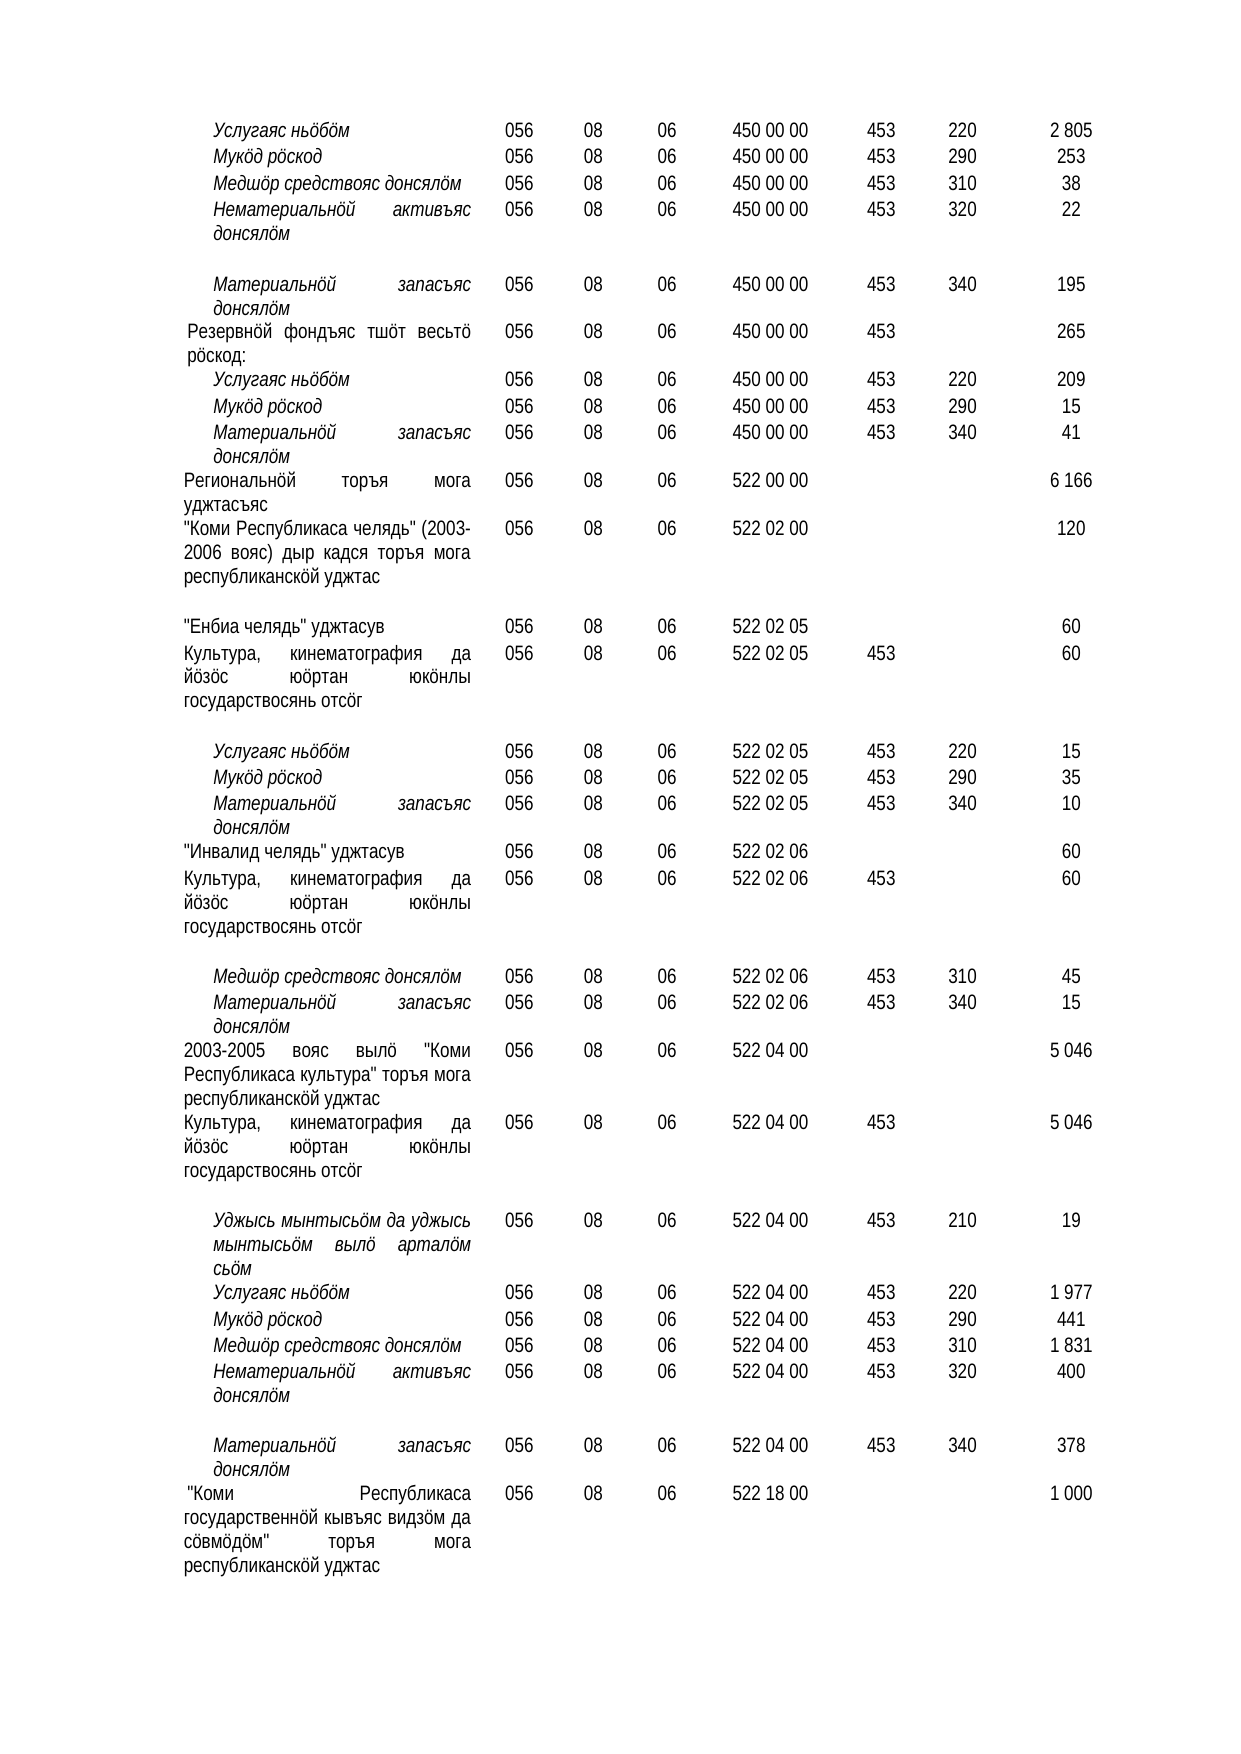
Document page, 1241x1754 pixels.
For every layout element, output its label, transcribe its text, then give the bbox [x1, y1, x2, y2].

table_cell [1143, 1280, 1217, 1306]
table_cell [630, 712, 704, 739]
table_cell 06 [630, 614, 704, 640]
table_cell 290 [925, 145, 999, 171]
table_cell Материальнöй запасъяс донсялöм [172, 271, 482, 319]
table_cell [925, 588, 999, 614]
table_cell [925, 866, 999, 937]
table_cell 06 [630, 468, 704, 516]
table_cell [925, 1038, 999, 1110]
table_cell 340 [925, 1434, 999, 1481]
table_cell [704, 588, 837, 614]
table_cell [837, 1481, 925, 1577]
table_cell 056 [482, 1333, 556, 1359]
table_cell [925, 839, 999, 866]
table_cell 45 [999, 964, 1143, 990]
table_cell 08 [556, 118, 630, 144]
table_cell [999, 712, 1143, 739]
table_cell Резервнöй фондъяс тшöт весьтö рöскод: [172, 319, 482, 367]
table_cell 522 02 00 [704, 516, 837, 588]
table_cell 220 [925, 739, 999, 765]
table_cell 06 [630, 1434, 704, 1481]
table_cell [482, 245, 556, 271]
table_cell 056 [482, 145, 556, 171]
table_cell [704, 1407, 837, 1433]
table_cell 08 [556, 614, 630, 640]
table_cell [925, 1110, 999, 1182]
table_cell [1143, 367, 1217, 394]
table_cell [837, 938, 925, 964]
table_cell [999, 1577, 1143, 1603]
table_cell 08 [556, 1280, 630, 1306]
table_cell 35 [999, 765, 1143, 791]
table_cell 06 [630, 640, 704, 712]
table_cell 06 [630, 1481, 704, 1577]
table_cell [1143, 1434, 1217, 1481]
table_cell [837, 614, 925, 640]
table_cell [925, 319, 999, 367]
table_cell 210 [925, 1208, 999, 1280]
table_cell [556, 1407, 630, 1433]
table_cell 08 [556, 1208, 630, 1280]
table_cell [1143, 468, 1217, 516]
table_cell [1143, 1407, 1217, 1433]
table_cell 056 [482, 614, 556, 640]
table_cell [925, 1182, 999, 1208]
table_cell 056 [482, 420, 556, 468]
table_cell Услугаяс ньöбöм [172, 739, 482, 765]
table_cell 056 [482, 1280, 556, 1306]
table_cell 453 [837, 118, 925, 144]
table_cell [482, 1182, 556, 1208]
table_cell 6 166 [999, 468, 1143, 516]
table_cell 15 [999, 990, 1143, 1038]
table_cell 522 04 00 [704, 1280, 837, 1306]
table_cell 056 [482, 964, 556, 990]
table_cell 522 02 05 [704, 640, 837, 712]
table_cell 19 [999, 1208, 1143, 1280]
table_cell 310 [925, 171, 999, 197]
table_cell 522 04 00 [704, 1359, 837, 1407]
table_cell 453 [837, 420, 925, 468]
table_cell [1143, 1359, 1217, 1407]
table_cell 056 [482, 271, 556, 319]
table_cell 06 [630, 1038, 704, 1110]
table_cell 450 00 00 [704, 145, 837, 171]
table_cell 1 977 [999, 1280, 1143, 1306]
table_cell [630, 1577, 704, 1603]
table_cell [925, 1481, 999, 1577]
table_cell 453 [837, 990, 925, 1038]
table_cell 056 [482, 765, 556, 791]
table_cell [704, 245, 837, 271]
table_cell 453 [837, 1306, 925, 1333]
table_cell [172, 938, 482, 964]
table_cell 06 [630, 739, 704, 765]
table_cell [630, 1407, 704, 1433]
table_cell "Коми Республикаса государственнöй кывъяс видзöм да сöвмöдöм" торъя мога республиканскöй уджтас [172, 1481, 482, 1577]
table_cell 522 02 06 [704, 866, 837, 937]
table_cell 450 00 00 [704, 171, 837, 197]
table_cell 400 [999, 1359, 1143, 1407]
table_cell [1143, 197, 1217, 245]
table_cell 453 [837, 145, 925, 171]
table_cell 453 [837, 739, 925, 765]
table_cell 522 02 06 [704, 964, 837, 990]
table_cell [837, 1577, 925, 1603]
table_cell 06 [630, 145, 704, 171]
table_cell "Коми Республикаса челядь" (2003-2006 вояс) дыр кадся торъя мога республиканскöй уджтас [172, 516, 482, 588]
table_cell [1143, 1110, 1217, 1182]
table_cell [630, 938, 704, 964]
table_cell [1143, 588, 1217, 614]
table_cell 2 805 [999, 118, 1143, 144]
table_cell 441 [999, 1306, 1143, 1333]
table_cell 453 [837, 271, 925, 319]
table_cell 60 [999, 640, 1143, 712]
table_cell 08 [556, 197, 630, 245]
table_cell [1143, 271, 1217, 319]
table_cell 08 [556, 739, 630, 765]
table_cell 450 00 00 [704, 197, 837, 245]
table_cell Медшöр средствояс донсялöм [172, 171, 482, 197]
table_cell "Инвалид челядь" уджтасув [172, 839, 482, 866]
table_cell 450 00 00 [704, 319, 837, 367]
table_cell [925, 640, 999, 712]
table_cell 378 [999, 1434, 1143, 1481]
table_cell [1143, 964, 1217, 990]
table_cell [999, 1407, 1143, 1433]
table_cell [1143, 394, 1217, 420]
table_cell 453 [837, 1359, 925, 1407]
table_cell 450 00 00 [704, 367, 837, 394]
table_cell 056 [482, 1306, 556, 1333]
table_cell 522 04 00 [704, 1333, 837, 1359]
table_cell 522 02 05 [704, 791, 837, 839]
table_cell 453 [837, 197, 925, 245]
table_cell [925, 614, 999, 640]
table_cell Мукöд рöскод [172, 1306, 482, 1333]
table_cell 08 [556, 990, 630, 1038]
table_cell 056 [482, 171, 556, 197]
table_cell [172, 245, 482, 271]
table_cell 08 [556, 1359, 630, 1407]
table_cell 320 [925, 197, 999, 245]
table_cell Мукöд рöскод [172, 765, 482, 791]
table_cell [925, 938, 999, 964]
table_cell [1143, 938, 1217, 964]
table_cell 08 [556, 1306, 630, 1333]
table_cell Материальнöй запасъяс донсялöм [172, 791, 482, 839]
table_cell 08 [556, 394, 630, 420]
table_cell 056 [482, 866, 556, 937]
table_cell [482, 1407, 556, 1433]
table_cell 06 [630, 197, 704, 245]
table_cell 453 [837, 1434, 925, 1481]
table_cell [630, 245, 704, 271]
table_cell 522 04 00 [704, 1110, 837, 1182]
table_cell 06 [630, 990, 704, 1038]
table_cell 22 [999, 197, 1143, 245]
table_cell Региональнöй торъя мога уджтасъяс [172, 468, 482, 516]
table_cell 08 [556, 516, 630, 588]
table_cell 60 [999, 839, 1143, 866]
table_cell [1143, 1208, 1217, 1280]
table_cell [1143, 640, 1217, 712]
table_cell [1143, 1481, 1217, 1577]
table_cell [704, 1577, 837, 1603]
table_cell 220 [925, 118, 999, 144]
table_cell 450 00 00 [704, 271, 837, 319]
table_cell [999, 245, 1143, 271]
table_cell 5 046 [999, 1110, 1143, 1182]
table_cell [172, 1577, 482, 1603]
table_cell 453 [837, 791, 925, 839]
table_cell [482, 588, 556, 614]
table_cell [1143, 990, 1217, 1038]
table_cell [482, 938, 556, 964]
table_cell 453 [837, 394, 925, 420]
table_cell 310 [925, 964, 999, 990]
table_cell 453 [837, 367, 925, 394]
table_cell 056 [482, 1038, 556, 1110]
table_cell 08 [556, 171, 630, 197]
table_cell [172, 1182, 482, 1208]
table_cell 06 [630, 394, 704, 420]
table_cell [1143, 791, 1217, 839]
table_cell Культура, кинематография да йöзöс юöртан юкöнлы государствосянь отсöг [172, 640, 482, 712]
table_cell 253 [999, 145, 1143, 171]
table_cell [925, 516, 999, 588]
table_cell [837, 516, 925, 588]
table_cell 340 [925, 271, 999, 319]
table_cell 290 [925, 765, 999, 791]
table_cell [556, 588, 630, 614]
table_cell 06 [630, 1359, 704, 1407]
table_cell 320 [925, 1359, 999, 1407]
table_cell [837, 839, 925, 866]
table_cell [556, 1182, 630, 1208]
table_cell 453 [837, 1280, 925, 1306]
table_cell 08 [556, 1110, 630, 1182]
table_cell [925, 1407, 999, 1433]
table_cell 1 000 [999, 1481, 1143, 1577]
table_cell Услугаяс ньöбöм [172, 367, 482, 394]
table_cell [704, 1182, 837, 1208]
table_cell 522 02 06 [704, 839, 837, 866]
table_cell 08 [556, 765, 630, 791]
table_cell 06 [630, 319, 704, 367]
table_cell 41 [999, 420, 1143, 468]
table_cell Медшöр средствояс донсялöм [172, 964, 482, 990]
table_cell 06 [630, 1110, 704, 1182]
table_cell [1143, 245, 1217, 271]
table_cell 06 [630, 367, 704, 394]
table_cell 522 00 00 [704, 468, 837, 516]
table_cell Услугаяс ньöбöм [172, 1280, 482, 1306]
table_cell [704, 712, 837, 739]
table_cell 522 02 05 [704, 614, 837, 640]
table_cell 056 [482, 468, 556, 516]
table_cell "Енбиа челядь" уджтасув [172, 614, 482, 640]
table_cell Нематериальнöй активъяс донсялöм [172, 1359, 482, 1407]
table_cell 522 18 00 [704, 1481, 837, 1577]
table_cell 06 [630, 964, 704, 990]
table_cell 06 [630, 420, 704, 468]
table_cell 08 [556, 367, 630, 394]
table_cell [1143, 516, 1217, 588]
table_cell 06 [630, 171, 704, 197]
table_cell [837, 245, 925, 271]
table_cell [999, 938, 1143, 964]
table_cell 08 [556, 319, 630, 367]
table_cell Услугаяс ньöбöм [172, 118, 482, 144]
table_cell 06 [630, 866, 704, 937]
table_cell 522 04 00 [704, 1306, 837, 1333]
table_cell 220 [925, 367, 999, 394]
table_cell [704, 938, 837, 964]
table_cell [925, 468, 999, 516]
table_cell [1143, 614, 1217, 640]
table_cell 522 02 05 [704, 765, 837, 791]
table_cell 15 [999, 394, 1143, 420]
table_cell 08 [556, 964, 630, 990]
table_cell [1143, 118, 1217, 144]
table_cell 08 [556, 468, 630, 516]
table_cell 195 [999, 271, 1143, 319]
table_cell 056 [482, 197, 556, 245]
table_cell [1143, 1577, 1217, 1603]
table_cell [1143, 866, 1217, 937]
table_cell 453 [837, 1208, 925, 1280]
table_cell 522 04 00 [704, 1038, 837, 1110]
table_cell 06 [630, 839, 704, 866]
table_cell [925, 245, 999, 271]
table_cell 453 [837, 319, 925, 367]
table_cell [1143, 1333, 1217, 1359]
table_cell 290 [925, 1306, 999, 1333]
table_cell [837, 468, 925, 516]
table_cell 453 [837, 964, 925, 990]
table_cell Уджысь мынтысьöм да уджысь мынтысьöм вылö арталöм сьöм [172, 1208, 482, 1280]
table_cell 220 [925, 1280, 999, 1306]
table_cell 056 [482, 1110, 556, 1182]
table_cell 453 [837, 640, 925, 712]
table_cell 056 [482, 394, 556, 420]
table_cell 056 [482, 516, 556, 588]
table_cell 450 00 00 [704, 118, 837, 144]
table_cell 08 [556, 791, 630, 839]
table_cell [556, 938, 630, 964]
table_cell 08 [556, 420, 630, 468]
table_cell 209 [999, 367, 1143, 394]
table_cell 60 [999, 866, 1143, 937]
table_cell 453 [837, 1110, 925, 1182]
table_cell 10 [999, 791, 1143, 839]
table_cell 056 [482, 839, 556, 866]
table_cell 453 [837, 1333, 925, 1359]
table_cell 38 [999, 171, 1143, 197]
table_cell [1143, 1306, 1217, 1333]
table_cell 06 [630, 1333, 704, 1359]
table_cell [172, 1407, 482, 1433]
table_cell [1143, 1038, 1217, 1110]
table_cell 310 [925, 1333, 999, 1359]
table_cell [1143, 1182, 1217, 1208]
table_cell [837, 1038, 925, 1110]
table_cell [482, 1577, 556, 1603]
table_cell 522 02 05 [704, 739, 837, 765]
table_cell 08 [556, 1038, 630, 1110]
table_cell [556, 245, 630, 271]
table_cell 056 [482, 1481, 556, 1577]
table_cell 60 [999, 614, 1143, 640]
table_cell [1143, 712, 1217, 739]
table_cell 08 [556, 640, 630, 712]
table_cell [837, 712, 925, 739]
table_cell 08 [556, 1434, 630, 1481]
table_cell 265 [999, 319, 1143, 367]
table_cell 450 00 00 [704, 394, 837, 420]
table_cell [630, 1182, 704, 1208]
table_cell 056 [482, 367, 556, 394]
table_cell 056 [482, 1208, 556, 1280]
table_cell 522 04 00 [704, 1208, 837, 1280]
table_cell [482, 712, 556, 739]
table_cell Медшöр средствояс донсялöм [172, 1333, 482, 1359]
table_cell 056 [482, 990, 556, 1038]
table_cell 056 [482, 1434, 556, 1481]
table_cell [172, 588, 482, 614]
table_cell [925, 712, 999, 739]
table_cell 340 [925, 420, 999, 468]
table_cell 5 046 [999, 1038, 1143, 1110]
table_cell [172, 712, 482, 739]
table_cell 08 [556, 271, 630, 319]
table_cell [837, 1182, 925, 1208]
table_cell [999, 1182, 1143, 1208]
table_cell [556, 1577, 630, 1603]
table_cell [1143, 145, 1217, 171]
table_cell [556, 712, 630, 739]
table_cell 056 [482, 1359, 556, 1407]
table_cell 1 831 [999, 1333, 1143, 1359]
table_cell 06 [630, 516, 704, 588]
table_cell 08 [556, 866, 630, 937]
table_cell 340 [925, 791, 999, 839]
table_cell 2003-2005 вояс вылö "Коми Республикаса культура" торъя мога республиканскöй уджтас [172, 1038, 482, 1110]
table_cell [1143, 420, 1217, 468]
table_cell [1143, 839, 1217, 866]
table_cell 522 04 00 [704, 1434, 837, 1481]
table_cell 08 [556, 839, 630, 866]
table_cell 290 [925, 394, 999, 420]
table_cell 056 [482, 640, 556, 712]
table_cell 056 [482, 118, 556, 144]
table_cell 120 [999, 516, 1143, 588]
table_cell 340 [925, 990, 999, 1038]
table_cell Мукöд рöскод [172, 394, 482, 420]
table_cell 522 02 06 [704, 990, 837, 1038]
table_cell 056 [482, 319, 556, 367]
table_cell 450 00 00 [704, 420, 837, 468]
table_cell Материальнöй запасъяс донсялöм [172, 990, 482, 1038]
table_cell 08 [556, 1333, 630, 1359]
table_cell Нематериальнöй активъяс донсялöм [172, 197, 482, 245]
table_cell [630, 588, 704, 614]
table_cell [999, 588, 1143, 614]
table_cell [837, 588, 925, 614]
table_cell [925, 1577, 999, 1603]
table_cell Материальнöй запасъяс донсялöм [172, 420, 482, 468]
table_cell 453 [837, 171, 925, 197]
table_cell 08 [556, 145, 630, 171]
table_cell 15 [999, 739, 1143, 765]
table_cell 056 [482, 791, 556, 839]
table_cell 06 [630, 791, 704, 839]
table_cell 056 [482, 739, 556, 765]
table_cell 08 [556, 1481, 630, 1577]
table_cell 06 [630, 765, 704, 791]
table_cell [1143, 765, 1217, 791]
table_cell Материальнöй запасъяс донсялöм [172, 1434, 482, 1481]
table_cell 06 [630, 1208, 704, 1280]
table_cell [1143, 171, 1217, 197]
table_cell [1143, 739, 1217, 765]
table_cell Культура, кинематография да йöзöс юöртан юкöнлы государствосянь отсöг [172, 1110, 482, 1182]
table_cell 06 [630, 118, 704, 144]
table_cell Культура, кинематография да йöзöс юöртан юкöнлы государствосянь отсöг [172, 866, 482, 937]
table_cell 06 [630, 1306, 704, 1333]
table_cell Мукöд рöскод [172, 145, 482, 171]
table_cell 453 [837, 866, 925, 937]
table_cell 06 [630, 271, 704, 319]
table_cell 06 [630, 1280, 704, 1306]
table_cell 453 [837, 765, 925, 791]
table_cell [1143, 319, 1217, 367]
table_cell [837, 1407, 925, 1433]
